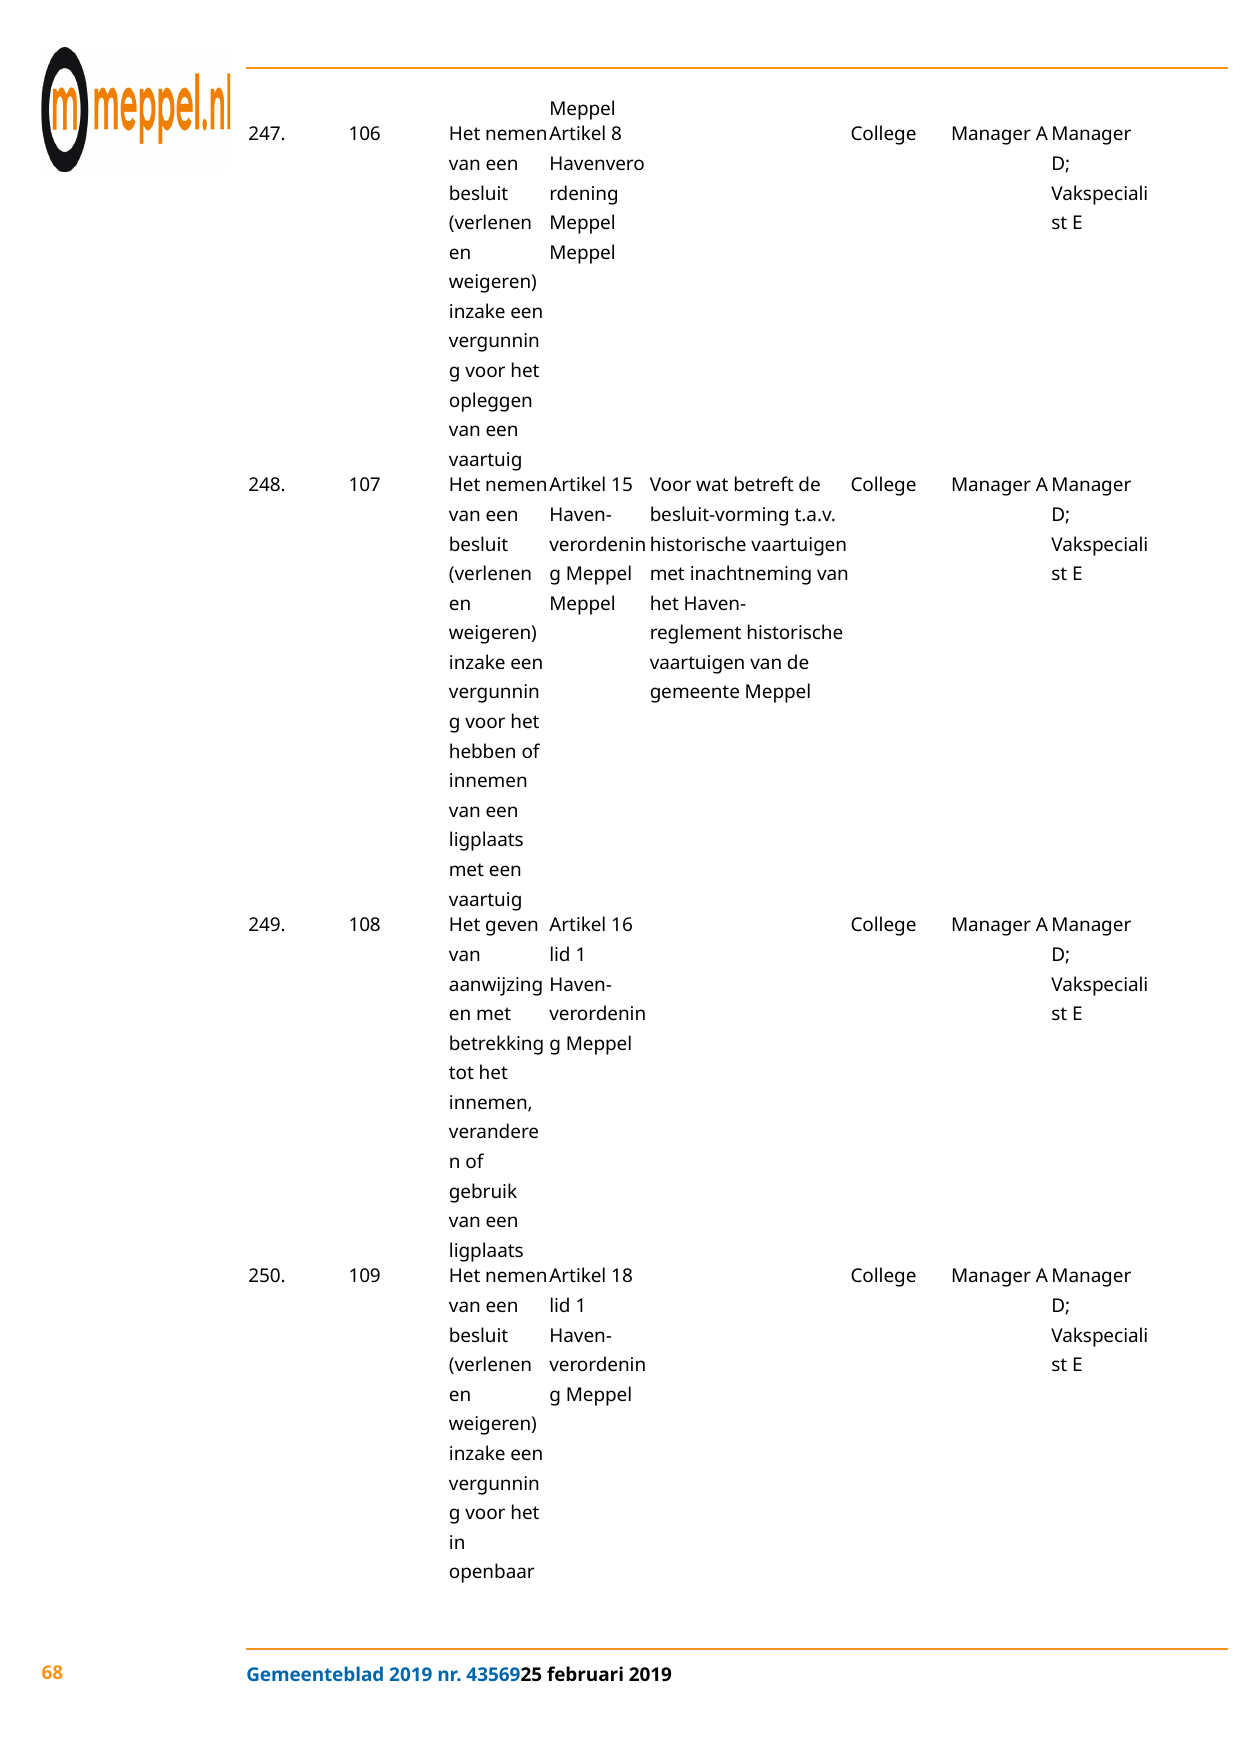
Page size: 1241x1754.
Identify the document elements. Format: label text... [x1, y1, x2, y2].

table_cell Artikel 16 lid 1 Haven-verordening Meppel [549, 912, 649, 1263]
table_cell [1051, 95, 1152, 121]
table_cell College [850, 1263, 951, 1584]
table_cell Manager A [951, 1263, 1051, 1584]
table_cell Het nemen van een besluit (verlenen en weigeren) inzake een vergunning voor het in openbaar [449, 1263, 549, 1584]
table_cell Manager A [951, 472, 1051, 912]
table_cell 109 [348, 1263, 449, 1584]
table_cell Manager D; Vakspecialist E [1051, 121, 1152, 472]
table_cell [650, 912, 850, 1263]
table_cell [650, 121, 850, 472]
table_cell [850, 95, 951, 121]
table_cell Manager D; Vakspecialist E [1051, 472, 1152, 912]
table_cell [650, 95, 850, 121]
table_cell Artikel 8 Havenverordening Meppel Meppel [549, 121, 649, 472]
table_cell Artikel 18 lid 1 Haven-verordening Meppel [549, 1263, 649, 1584]
table_cell Meppel [549, 95, 649, 121]
table_cell Manager D; Vakspecialist E [1051, 1263, 1152, 1584]
table_cell 247. [248, 121, 348, 472]
table_cell [348, 95, 449, 121]
table_cell [449, 95, 549, 121]
table_cell College [850, 472, 951, 912]
table_cell Het nemen van een besluit (verlenen en weigeren) inzake een vergunning voor het opleggen van een vaartuig [449, 121, 549, 472]
table_cell 106 [348, 121, 449, 472]
table_cell 248. [248, 472, 348, 912]
table_cell College [850, 912, 951, 1263]
picture [41, 47, 231, 172]
table_cell Het geven van aanwijzingen met betrekking tot het innemen, veranderen of gebruik van een ligplaats [449, 912, 549, 1263]
table_cell Manager D; Vakspecialist E [1051, 912, 1152, 1263]
table_cell Manager A [951, 121, 1051, 472]
table_cell Het nemen van een besluit (verlenen en weigeren) inzake een vergunning voor het hebben of innemen van een ligplaats met een vaartuig [449, 472, 549, 912]
table_cell [650, 1263, 850, 1584]
table_cell College [850, 121, 951, 472]
table_cell Manager A [951, 912, 1051, 1263]
table_cell Artikel 15 Haven- verordening Meppel Meppel [549, 472, 649, 912]
table_cell 107 [348, 472, 449, 912]
table_cell 249. [248, 912, 348, 1263]
table_cell [951, 95, 1051, 121]
table_cell [248, 95, 348, 121]
table_cell 250. [248, 1263, 348, 1584]
table_cell Voor wat betreft de besluit-vorming t.a.v. historische vaartuigen met inachtneming van het Haven- reglement historische vaartuigen van de gemeente Meppel [650, 472, 850, 912]
table_cell 108 [348, 912, 449, 1263]
